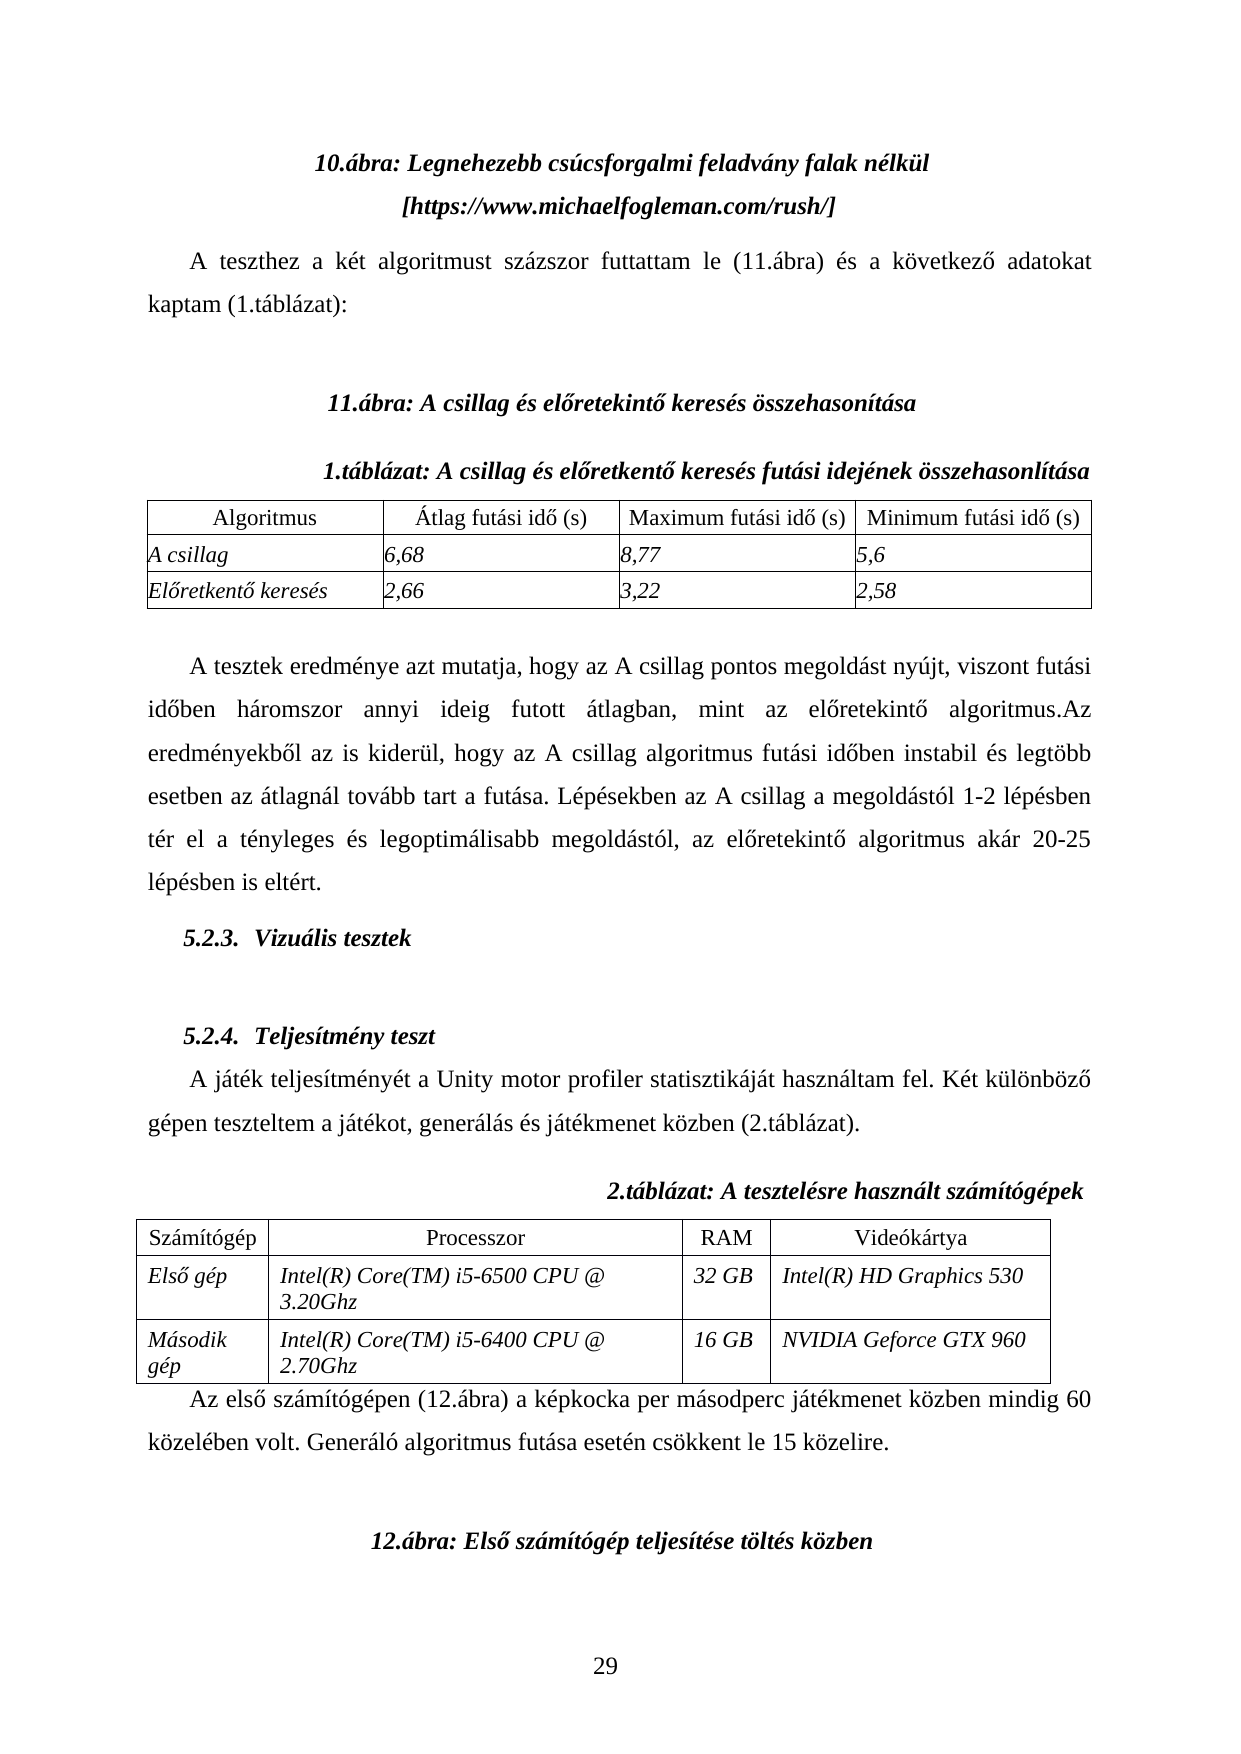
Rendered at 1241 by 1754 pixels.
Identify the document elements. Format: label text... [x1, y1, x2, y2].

table_cell Előretkentő keresés [148, 572, 383, 608]
table_cell 2,66 [384, 572, 619, 608]
table_header Számítógép [137, 1220, 268, 1254]
table_cell 3,22 [620, 572, 855, 608]
table_header Videókártya [771, 1220, 1050, 1254]
table_header Processzor [269, 1220, 682, 1254]
subtitle Vizuális tesztek [183, 923, 1092, 951]
text Az első számítógépen (12.ábra) a képkocka per másodperc játékmenet közben mindig 60 közelében volt. Generáló algoritmus futása esetén csökkent le 15 közelire. [148, 1384, 1092, 1456]
table_cell 5,6 [856, 535, 1091, 571]
table_cell 2,58 [856, 572, 1091, 608]
table_cell Intel(R) HD Graphics 530 [771, 1256, 1050, 1319]
text 12.ábra: Első számítógép teljesítése töltés közben [148, 1526, 1092, 1554]
table_header Átlag futási idő (s) [384, 501, 619, 534]
table_cell 32 GB [683, 1256, 770, 1319]
text 2.táblázat: A tesztelésre használt számítógépek [148, 1176, 1092, 1204]
table_cell Első gép [137, 1256, 268, 1319]
text 11.ábra: A csillag és előretekintő keresés összehasonítása [148, 388, 1092, 417]
table_cell NVIDIA Geforce GTX 960 [771, 1320, 1050, 1383]
table_header Minimum futási idő (s) [856, 501, 1091, 534]
text A tesztek eredménye azt mutatja, hogy az A csillag pontos megoldást nyújt, viszont futási időben háromszor annyi ideig futott átlagban, mint az előretekintő algoritmus.Az eredményekből az is kiderül, hogy az A csillag algoritmus futási időben instabil és legtöbb esetben az átlagnál tovább tart a futása. Lépésekben az A csillag a megoldástól 1-2 lépésben tér el a tényleges és legoptimálisabb megoldástól, az előretekintő algoritmus akár 20-25 lépésben is eltért. [148, 651, 1092, 896]
table_cell A csillag [148, 535, 383, 571]
table_cell Intel(R) Core(TM) i5-6400 CPU @ 2.70Ghz [269, 1320, 682, 1383]
subtitle Teljesítmény teszt [183, 1021, 1092, 1050]
text A teszthez a két algoritmust százszor futtattam le (11.ábra) és a következő adatokat kaptam (1.táblázat): [148, 246, 1092, 318]
table_cell Második gép [137, 1320, 268, 1383]
text 10.ábra: Legnehezebb csúcsforgalmi feladvány falak nélkül [https://www.michaelfogleman.com/rush/] [148, 148, 1092, 219]
table_header Algoritmus [148, 501, 383, 534]
table_cell Intel(R) Core(TM) i5-6500 CPU @ 3.20Ghz [269, 1256, 682, 1319]
table_header RAM [683, 1220, 770, 1254]
table_cell 6,68 [384, 535, 619, 571]
text 1.táblázat: A csillag és előretkentő keresés futási idejének összehasonlítása [148, 456, 1092, 485]
table_cell 16 GB [683, 1320, 770, 1383]
table_header Maximum futási idő (s) [620, 501, 855, 534]
table_cell 8,77 [620, 535, 855, 571]
text A játék teljesítményét a Unity motor profiler statisztikáját használtam fel. Két különböző gépen teszteltem a játékot, generálás és játékmenet közben (2.táblázat). [148, 1064, 1092, 1136]
